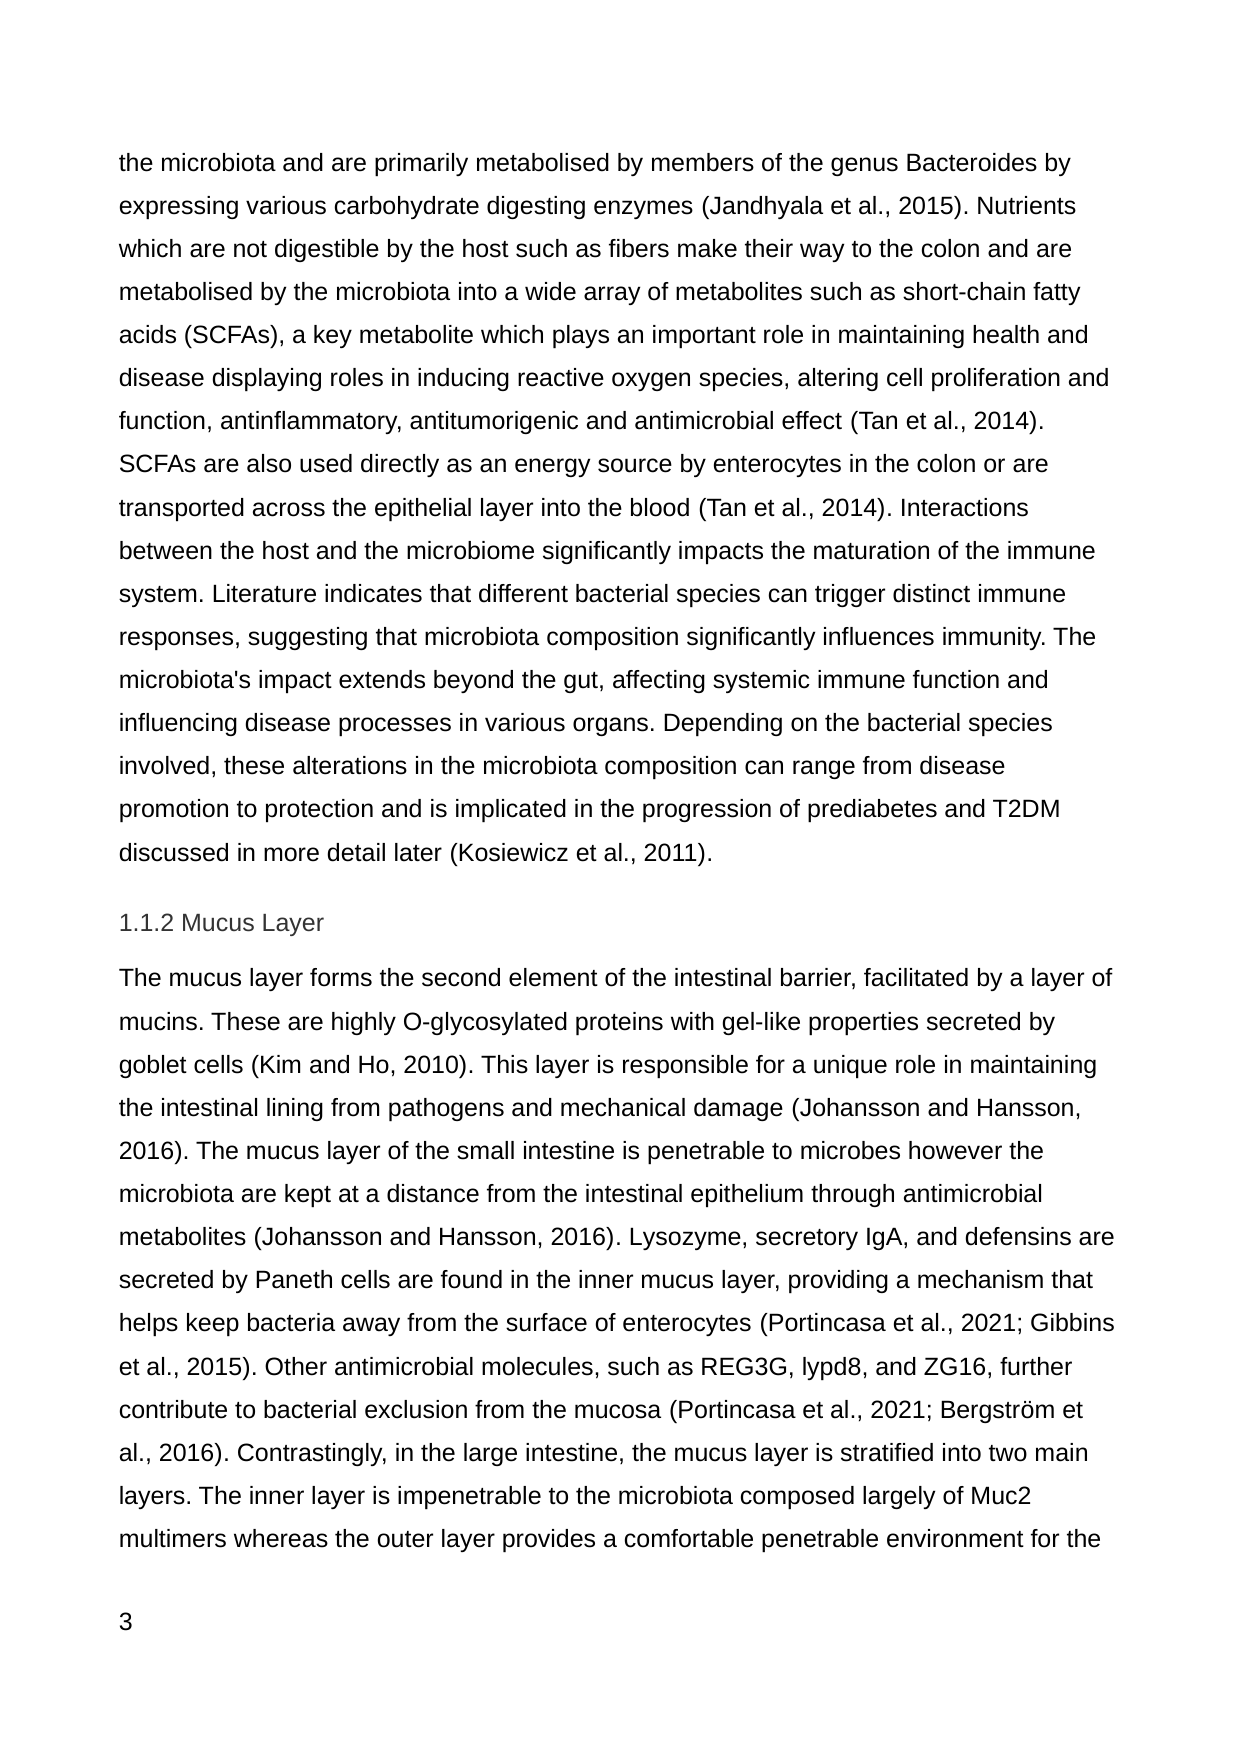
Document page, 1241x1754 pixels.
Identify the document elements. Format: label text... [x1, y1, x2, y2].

text The mucus layer forms the second element of the intestinal barrier, facilitated by a layer of mucins. These are highly O-glycosylated proteins with gel-like properties secreted by goblet cells (Kim and Ho, 2010). This layer is responsible for a unique role in maintaining the intestinal lining from pathogens and mechanical damage (Johansson and Hansson, 2016). The mucus layer of the small intestine is penetrable to microbes however the microbiota are kept at a distance from the intestinal epithelium through antimicrobial metabolites (Johansson and Hansson, 2016). Lysozyme, secretory IgA, and defensins are secreted by Paneth cells are found in the inner mucus layer, providing a mechanism that helps keep bacteria away from the surface of enterocytes (Portincasa et al., 2021; Gibbins et al., 2015). Other antimicrobial molecules, such as REG3G, lypd8, and ZG16, further contribute to bacterial exclusion from the mucosa (Portincasa et al., 2021; Bergström et al., 2016). Contrastingly, in the large intestine, the mucus layer is stratified into two main layers. The inner layer is impenetrable to the microbiota composed largely of Muc2 multimers whereas the outer layer provides a comfortable penetrable environment for the [118, 963, 1122, 1553]
subtitle 1.1.2 Mucus Layer [118, 908, 1122, 937]
text the microbiota and are primarily metabolised by members of the genus Bacteroides by expressing various carbohydrate digesting enzymes (Jandhyala et al., 2015). Nutrients which are not digestible by the host such as fibers make their way to the colon and are metabolised by the microbiota into a wide array of metabolites such as short-chain fatty acids (SCFAs), a key metabolite which plays an important role in maintaining health and disease displaying roles in inducing reactive oxygen species, altering cell proliferation and function, antinflammatory, antitumorigenic and antimicrobial effect (Tan et al., 2014). SCFAs are also used directly as an energy source by enterocytes in the colon or are transported across the epithelial layer into the blood (Tan et al., 2014). Interactions between the host and the microbiome significantly impacts the maturation of the immune system. Literature indicates that different bacterial species can trigger distinct immune responses, suggesting that microbiota composition significantly influences immunity. The microbiota's impact extends beyond the gut, affecting systemic immune function and influencing disease processes in various organs. Depending on the bacterial species involved, these alterations in the microbiota composition can range from disease promotion to protection and is implicated in the progression of prediabetes and T2DM discussed in more detail later (Kosiewicz et al., 2011). [118, 148, 1122, 866]
